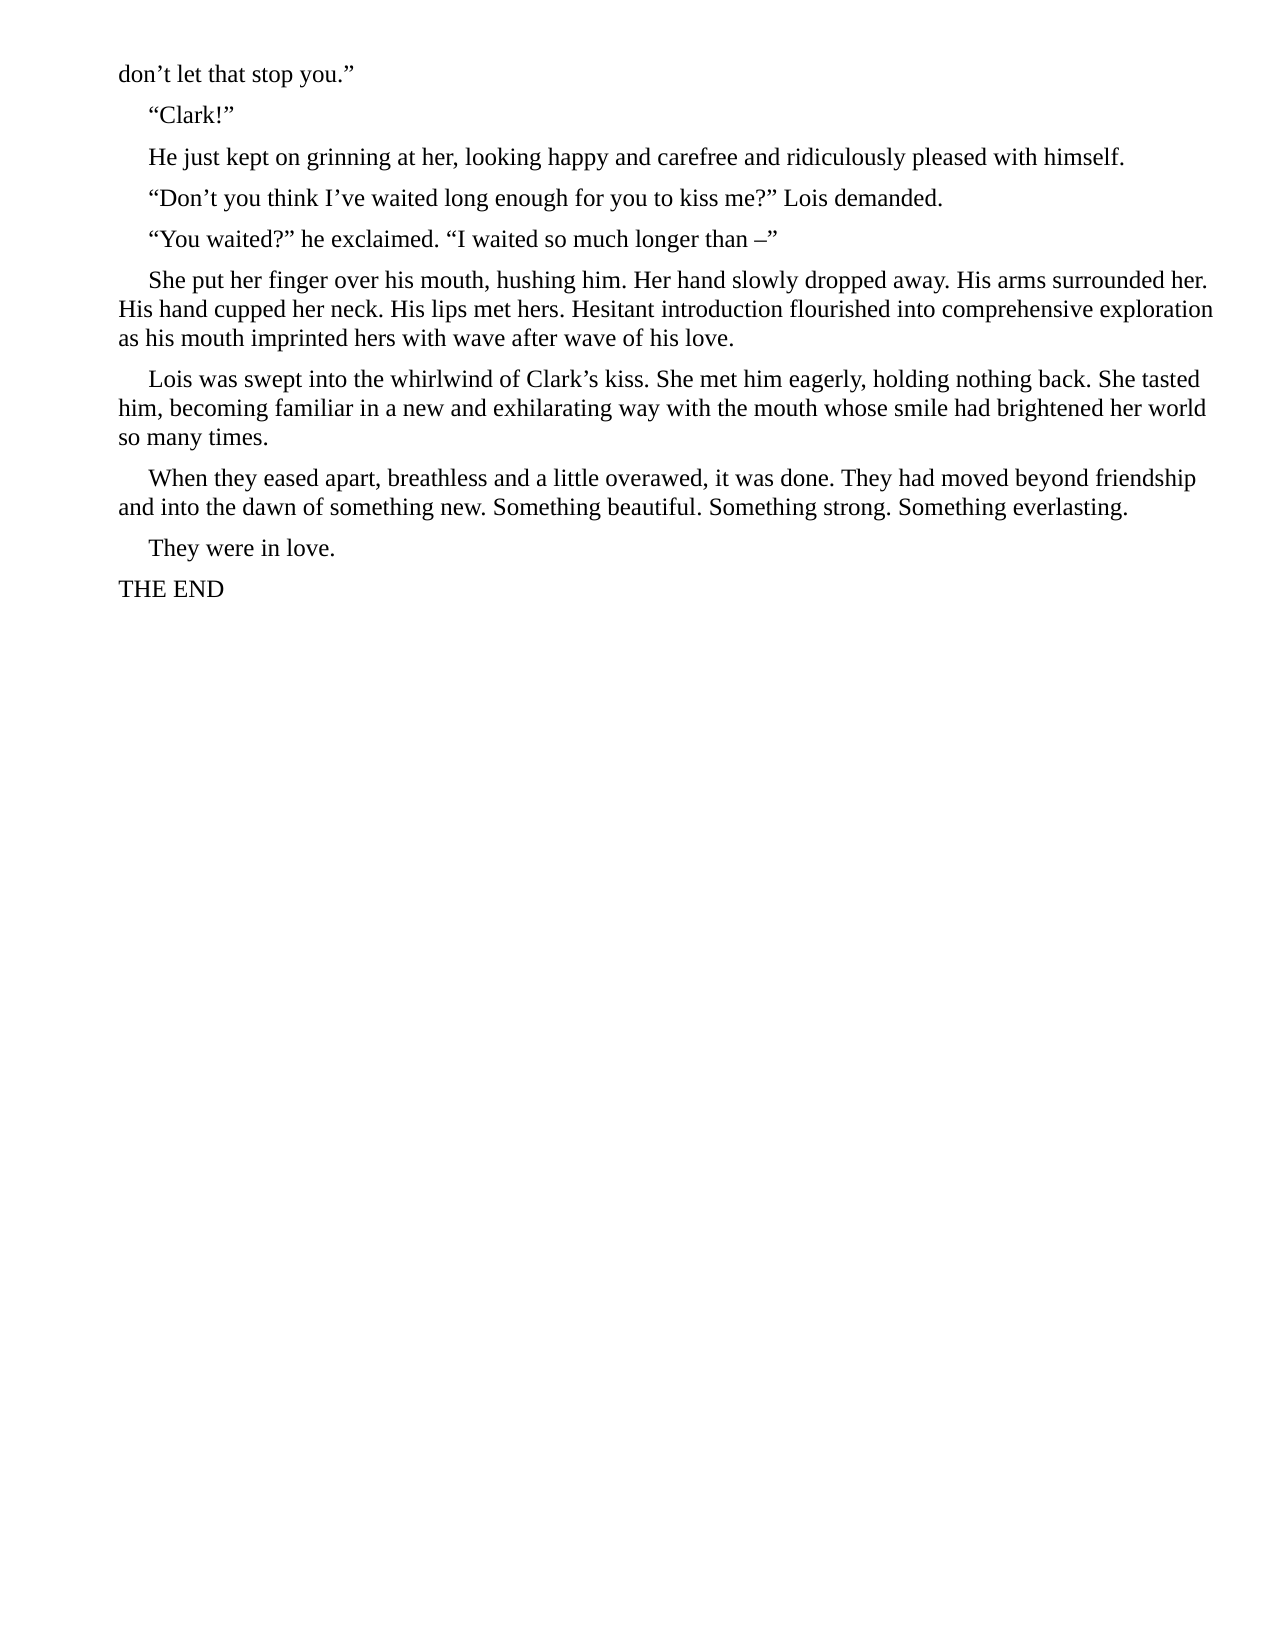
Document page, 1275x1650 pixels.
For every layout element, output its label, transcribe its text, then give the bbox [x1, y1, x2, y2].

text When they eased apart, breathless and a little overawed, it was done. They had moved beyond friendship and into the dawn of something new. Something beautiful. Something strong. Something everlasting. [118, 463, 1216, 520]
text don’t let that stop you.” [118, 59, 1216, 88]
text He just kept on grinning at her, looking happy and carefree and ridiculously pleased with himself. [118, 142, 1216, 170]
text She put her finger over his mouth, hushing him. Her hand slowly dropped away. His arms surrounded her. His hand cupped her neck. His lips met hers. Hesitant introduction flourished into comprehensive exploration as his mouth imprinted hers with wave after wave of his love. [118, 265, 1216, 352]
text Lois was swept into the whirlwind of Clark’s kiss. She met him eagerly, holding nothing back. She tasted him, becoming familiar in a new and exhilarating way with the mouth whose smile had brightened her world so many times. [118, 364, 1216, 450]
text “You waited?” he exclaimed. “I waited so much longer than –” [118, 224, 1216, 253]
text THE END [118, 574, 1216, 603]
text “Clark!” [118, 100, 1216, 129]
text They were in love. [118, 533, 1216, 562]
text “Don’t you think I’ve waited long enough for you to kiss me?” Lois demanded. [118, 183, 1216, 212]
